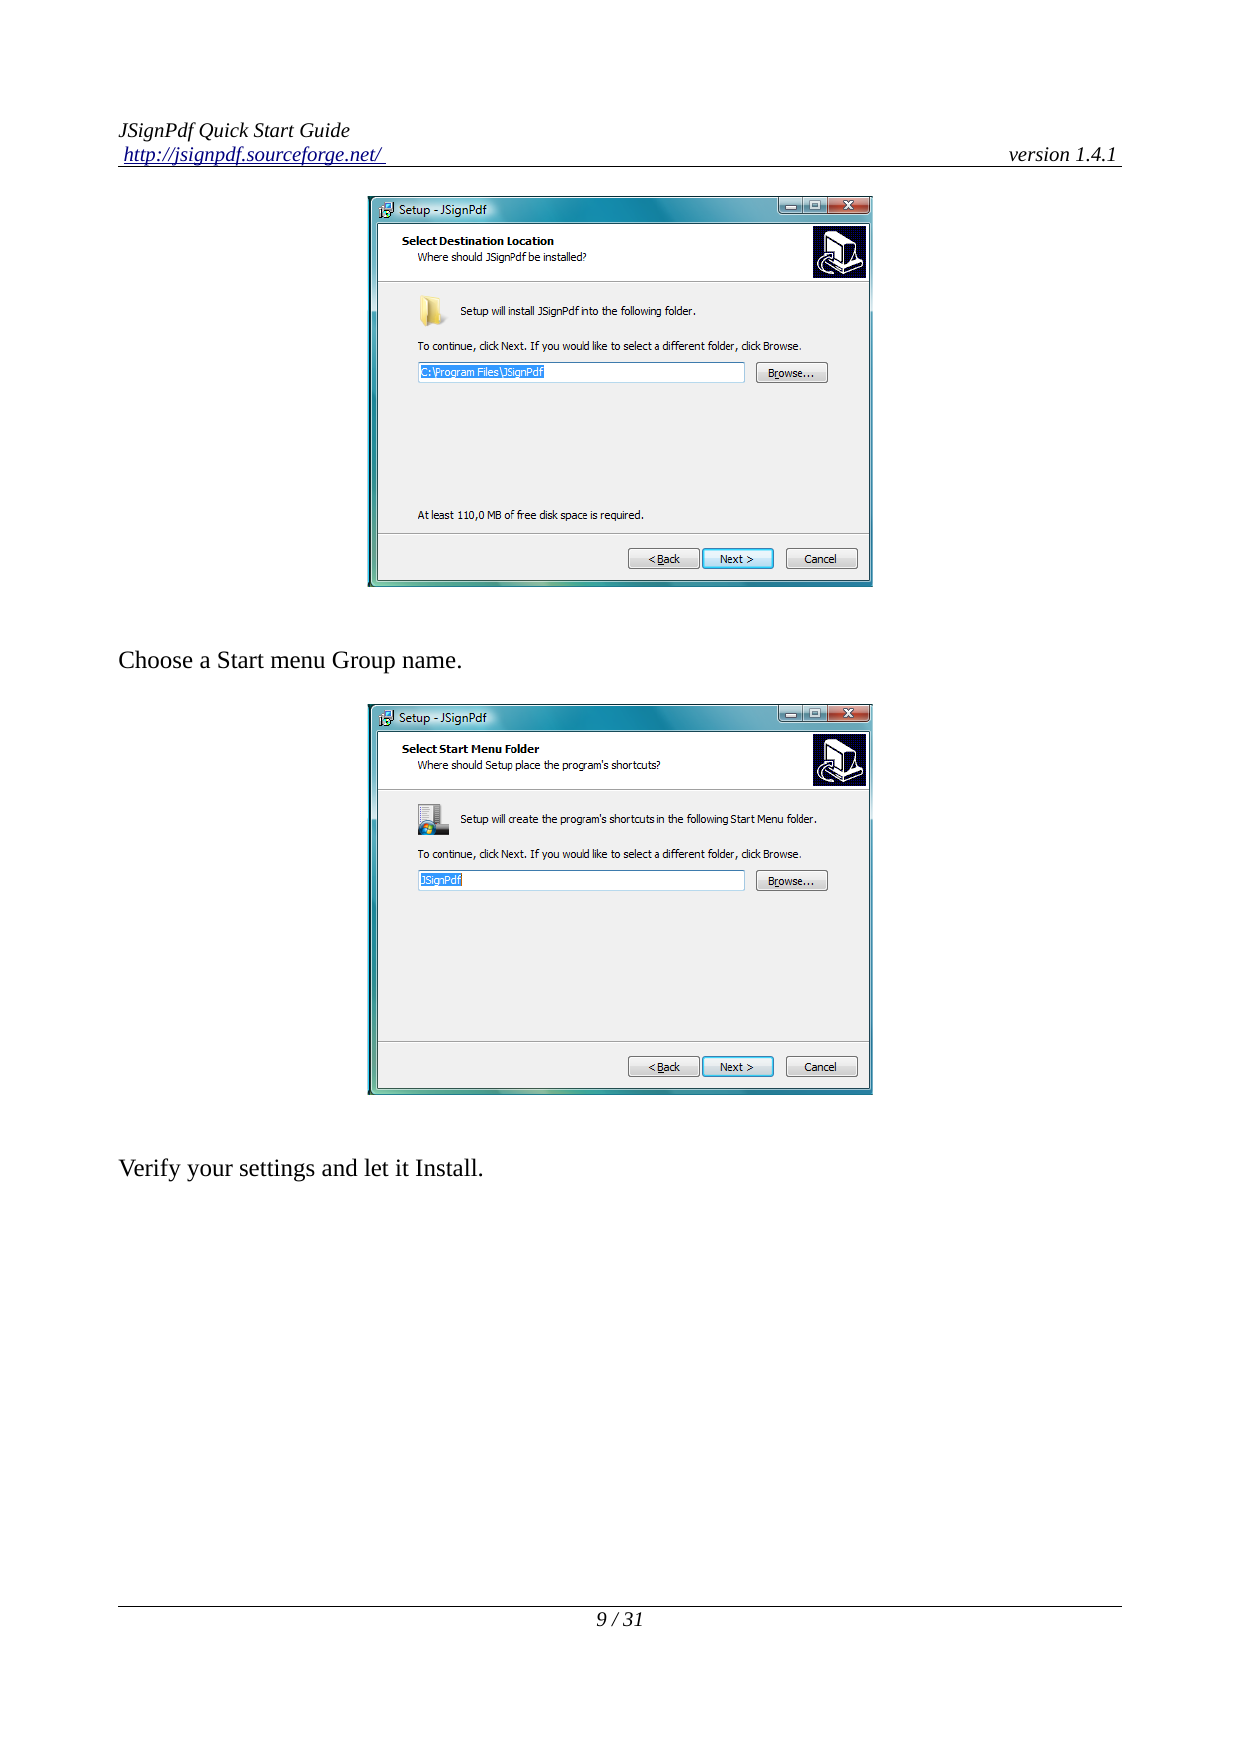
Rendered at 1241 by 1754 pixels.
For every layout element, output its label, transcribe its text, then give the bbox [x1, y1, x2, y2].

picture [367, 704, 873, 1095]
text Verify your settings and let it Install. [118, 1153, 1122, 1182]
picture [367, 196, 873, 587]
text Choose a Start menu Group name. [118, 646, 1122, 674]
